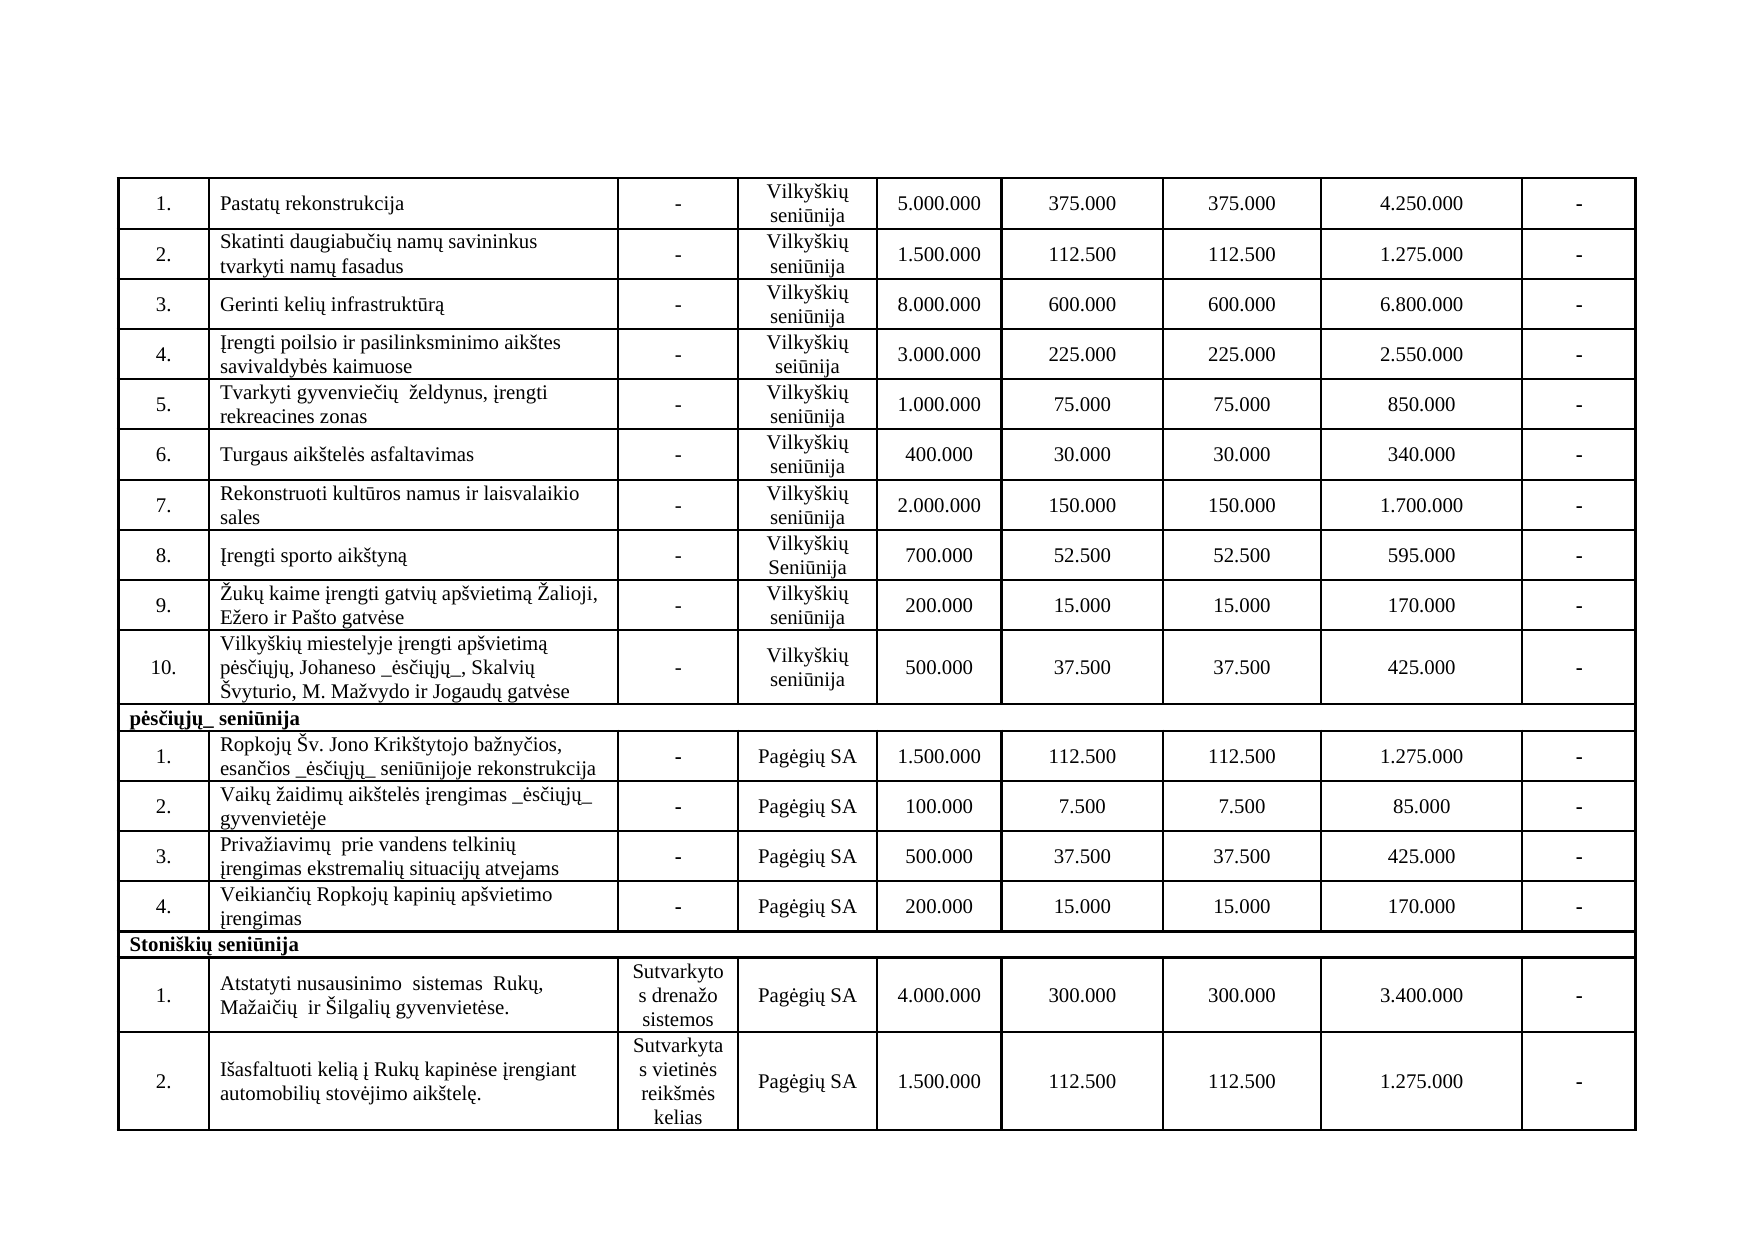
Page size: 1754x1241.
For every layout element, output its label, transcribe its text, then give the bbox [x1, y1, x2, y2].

table_cell - [1523, 280, 1634, 328]
table_cell Sutvarkytos drenažo sistemos [619, 959, 737, 1031]
table_cell Pagėgių SA [739, 832, 876, 880]
table_cell - [1523, 230, 1634, 278]
table_cell 3.400.000 [1322, 959, 1521, 1031]
table_cell - [619, 430, 737, 478]
table_cell 2.000.000 [878, 481, 1000, 529]
table_cell 3. [120, 832, 208, 880]
table_cell Įrengti poilsio ir pasilinksminimo aikštes savivaldybės kaimuose [210, 330, 617, 378]
table_cell 37.500 [1003, 832, 1162, 880]
table_cell Atstatyti nusausinimo sistemas Rukų, Mažaičių ir Šilgalių gyvenvietėse. [210, 959, 617, 1031]
table_cell 15.000 [1164, 581, 1320, 629]
table_cell Vilkyškių seniūnija [739, 481, 876, 529]
table_cell - [1523, 481, 1634, 529]
table_cell Vilkyškių seniūnija [739, 430, 876, 478]
table_cell 4. [120, 882, 208, 930]
table_cell - [1523, 531, 1634, 579]
table_cell Pagėgių SA [739, 959, 876, 1031]
table_cell 225.000 [1164, 330, 1320, 378]
table_cell 200.000 [878, 882, 1000, 930]
table_cell 3. [120, 280, 208, 328]
table_cell 1.275.000 [1322, 1033, 1521, 1129]
table_cell Turgaus aikštelės asfaltavimas [210, 430, 617, 478]
table_cell - [619, 631, 737, 703]
table_cell 75.000 [1003, 380, 1162, 428]
table_cell Rekonstruoti kultūros namus ir laisvalaikio sales [210, 481, 617, 529]
table_cell 3.000.000 [878, 330, 1000, 378]
table_cell Vilkyškių seniūnija [739, 581, 876, 629]
table_cell 10. [120, 631, 208, 703]
table_cell Vilkyškių seniūnija [739, 380, 876, 428]
table_cell Pastatų rekonstrukcija [210, 179, 617, 227]
table_cell Gerinti kelių infrastruktūrą [210, 280, 617, 328]
table_cell Sutvarkytas vietinės reikšmės kelias [619, 1033, 737, 1129]
table_cell 100.000 [878, 782, 1000, 830]
table_cell 1. [120, 179, 208, 227]
table_cell 112.500 [1003, 230, 1162, 278]
table_cell 112.500 [1164, 732, 1320, 780]
table_cell Vilkyškių miestelyje įrengti apšvietimą pėsčiųjų, Johaneso _ėsčiųjų_, Skalvių Švyturio, M. Mažvydo ir Jogaudų gatvėse [210, 631, 617, 703]
table_cell 425.000 [1322, 631, 1521, 703]
table_cell - [619, 330, 737, 378]
table_cell 1. [120, 732, 208, 780]
table_cell 1.700.000 [1322, 481, 1521, 529]
table_cell 75.000 [1164, 380, 1320, 428]
table_cell Vilkyškių seniūnija [739, 280, 876, 328]
table_cell 1.500.000 [878, 732, 1000, 780]
table_cell - [619, 581, 737, 629]
table_cell 340.000 [1322, 430, 1521, 478]
table_cell - [619, 832, 737, 880]
table_cell 52.500 [1164, 531, 1320, 579]
table_cell Ropkojų Šv. Jono Krikštytojo bažnyčios, esančios _ėsčiųjų_ seniūnijoje rekonstrukcija [210, 732, 617, 780]
table_cell 2.550.000 [1322, 330, 1521, 378]
table_cell 5.000.000 [878, 179, 1000, 227]
table_cell - [1523, 882, 1634, 930]
table_cell - [619, 179, 737, 227]
table_cell 425.000 [1322, 832, 1521, 880]
table_cell - [1523, 430, 1634, 478]
table_cell 8. [120, 531, 208, 579]
table_cell 7. [120, 481, 208, 529]
table_cell - [619, 531, 737, 579]
table_cell 112.500 [1003, 732, 1162, 780]
table_cell - [619, 280, 737, 328]
table_cell 300.000 [1003, 959, 1162, 1031]
table_cell 37.500 [1164, 832, 1320, 880]
table_cell 595.000 [1322, 531, 1521, 579]
table_cell 170.000 [1322, 882, 1521, 930]
table_cell 2. [120, 782, 208, 830]
table_cell Pagėgių SA [739, 782, 876, 830]
table_cell Skatinti daugiabučių namų savininkus tvarkyti namų fasadus [210, 230, 617, 278]
table_cell Vaikų žaidimų aikštelės įrengimas _ėsčiųjų_ gyvenvietėje [210, 782, 617, 830]
table_cell 500.000 [878, 832, 1000, 880]
table_cell Stoniškių seniūnija [120, 933, 1634, 956]
table_cell 37.500 [1003, 631, 1162, 703]
table_cell 2. [120, 1033, 208, 1129]
table_cell 1.000.000 [878, 380, 1000, 428]
table_cell 375.000 [1003, 179, 1162, 227]
table_cell - [619, 380, 737, 428]
table_cell - [619, 230, 737, 278]
table_cell 7.500 [1164, 782, 1320, 830]
table_cell Vilkyškių Seniūnija [739, 531, 876, 579]
table_cell 200.000 [878, 581, 1000, 629]
table_cell Tvarkyti gyvenviečių želdynus, įrengti rekreacines zonas [210, 380, 617, 428]
table_cell - [619, 882, 737, 930]
table_cell 15.000 [1003, 882, 1162, 930]
table_cell 850.000 [1322, 380, 1521, 428]
table_cell Vilkyškių seniūnija [739, 179, 876, 227]
table_cell Pagėgių SA [739, 882, 876, 930]
table_cell Išasfaltuoti kelią į Rukų kapinėse įrengiant automobilių stovėjimo aikštelę. [210, 1033, 617, 1129]
table_cell 112.500 [1164, 1033, 1320, 1129]
table_cell 1. [120, 959, 208, 1031]
table_cell 30.000 [1003, 430, 1162, 478]
table_cell - [1523, 631, 1634, 703]
table_cell Privažiavimų prie vandens telkinių įrengimas ekstremalių situacijų atvejams [210, 832, 617, 880]
table_cell 112.500 [1003, 1033, 1162, 1129]
table_cell Pagėgių SA [739, 732, 876, 780]
table_cell 2. [120, 230, 208, 278]
table_cell - [1523, 581, 1634, 629]
table_cell - [1523, 832, 1634, 880]
table_cell 52.500 [1003, 531, 1162, 579]
table_cell - [619, 481, 737, 529]
table_cell Veikiančių Ropkojų kapinių apšvietimo įrengimas [210, 882, 617, 930]
table_cell 7.500 [1003, 782, 1162, 830]
table_cell 225.000 [1003, 330, 1162, 378]
table_cell - [1523, 1033, 1634, 1129]
table_cell - [1523, 732, 1634, 780]
table_cell 37.500 [1164, 631, 1320, 703]
table_cell 15.000 [1003, 581, 1162, 629]
table_cell - [1523, 330, 1634, 378]
table_cell 1.275.000 [1322, 732, 1521, 780]
table_cell 150.000 [1003, 481, 1162, 529]
table_cell 600.000 [1164, 280, 1320, 328]
table_cell 4.000.000 [878, 959, 1000, 1031]
table_cell - [1523, 959, 1634, 1031]
table_cell Žukų kaime įrengti gatvių apšvietimą Žalioji, Ežero ir Pašto gatvėse [210, 581, 617, 629]
table_cell Pagėgių SA [739, 1033, 876, 1129]
table_cell 150.000 [1164, 481, 1320, 529]
table_cell 400.000 [878, 430, 1000, 478]
table_cell 85.000 [1322, 782, 1521, 830]
table_cell - [1523, 782, 1634, 830]
table_cell 600.000 [1003, 280, 1162, 328]
table_cell Vilkyškių seiūnija [739, 330, 876, 378]
table_cell 170.000 [1322, 581, 1521, 629]
table_cell pėsčiųjų_ seniūnija [120, 705, 1634, 729]
table_cell 1.500.000 [878, 1033, 1000, 1129]
table_cell - [1523, 179, 1634, 227]
table_cell 6. [120, 430, 208, 478]
table_cell 500.000 [878, 631, 1000, 703]
table_cell 112.500 [1164, 230, 1320, 278]
table_cell 375.000 [1164, 179, 1320, 227]
table_cell 4. [120, 330, 208, 378]
table_cell 4.250.000 [1322, 179, 1521, 227]
table_cell 9. [120, 581, 208, 629]
table_cell Vilkyškių seniūnija [739, 631, 876, 703]
table_cell 15.000 [1164, 882, 1320, 930]
table_cell 700.000 [878, 531, 1000, 579]
table_cell 1.275.000 [1322, 230, 1521, 278]
table_cell - [619, 782, 737, 830]
table_cell 6.800.000 [1322, 280, 1521, 328]
table_cell 300.000 [1164, 959, 1320, 1031]
table_cell 30.000 [1164, 430, 1320, 478]
table_cell Vilkyškių seniūnija [739, 230, 876, 278]
table_cell 5. [120, 380, 208, 428]
table_cell - [619, 732, 737, 780]
table_cell 1.500.000 [878, 230, 1000, 278]
table_cell - [1523, 380, 1634, 428]
table_cell 8.000.000 [878, 280, 1000, 328]
table_cell Įrengti sporto aikštyną [210, 531, 617, 579]
